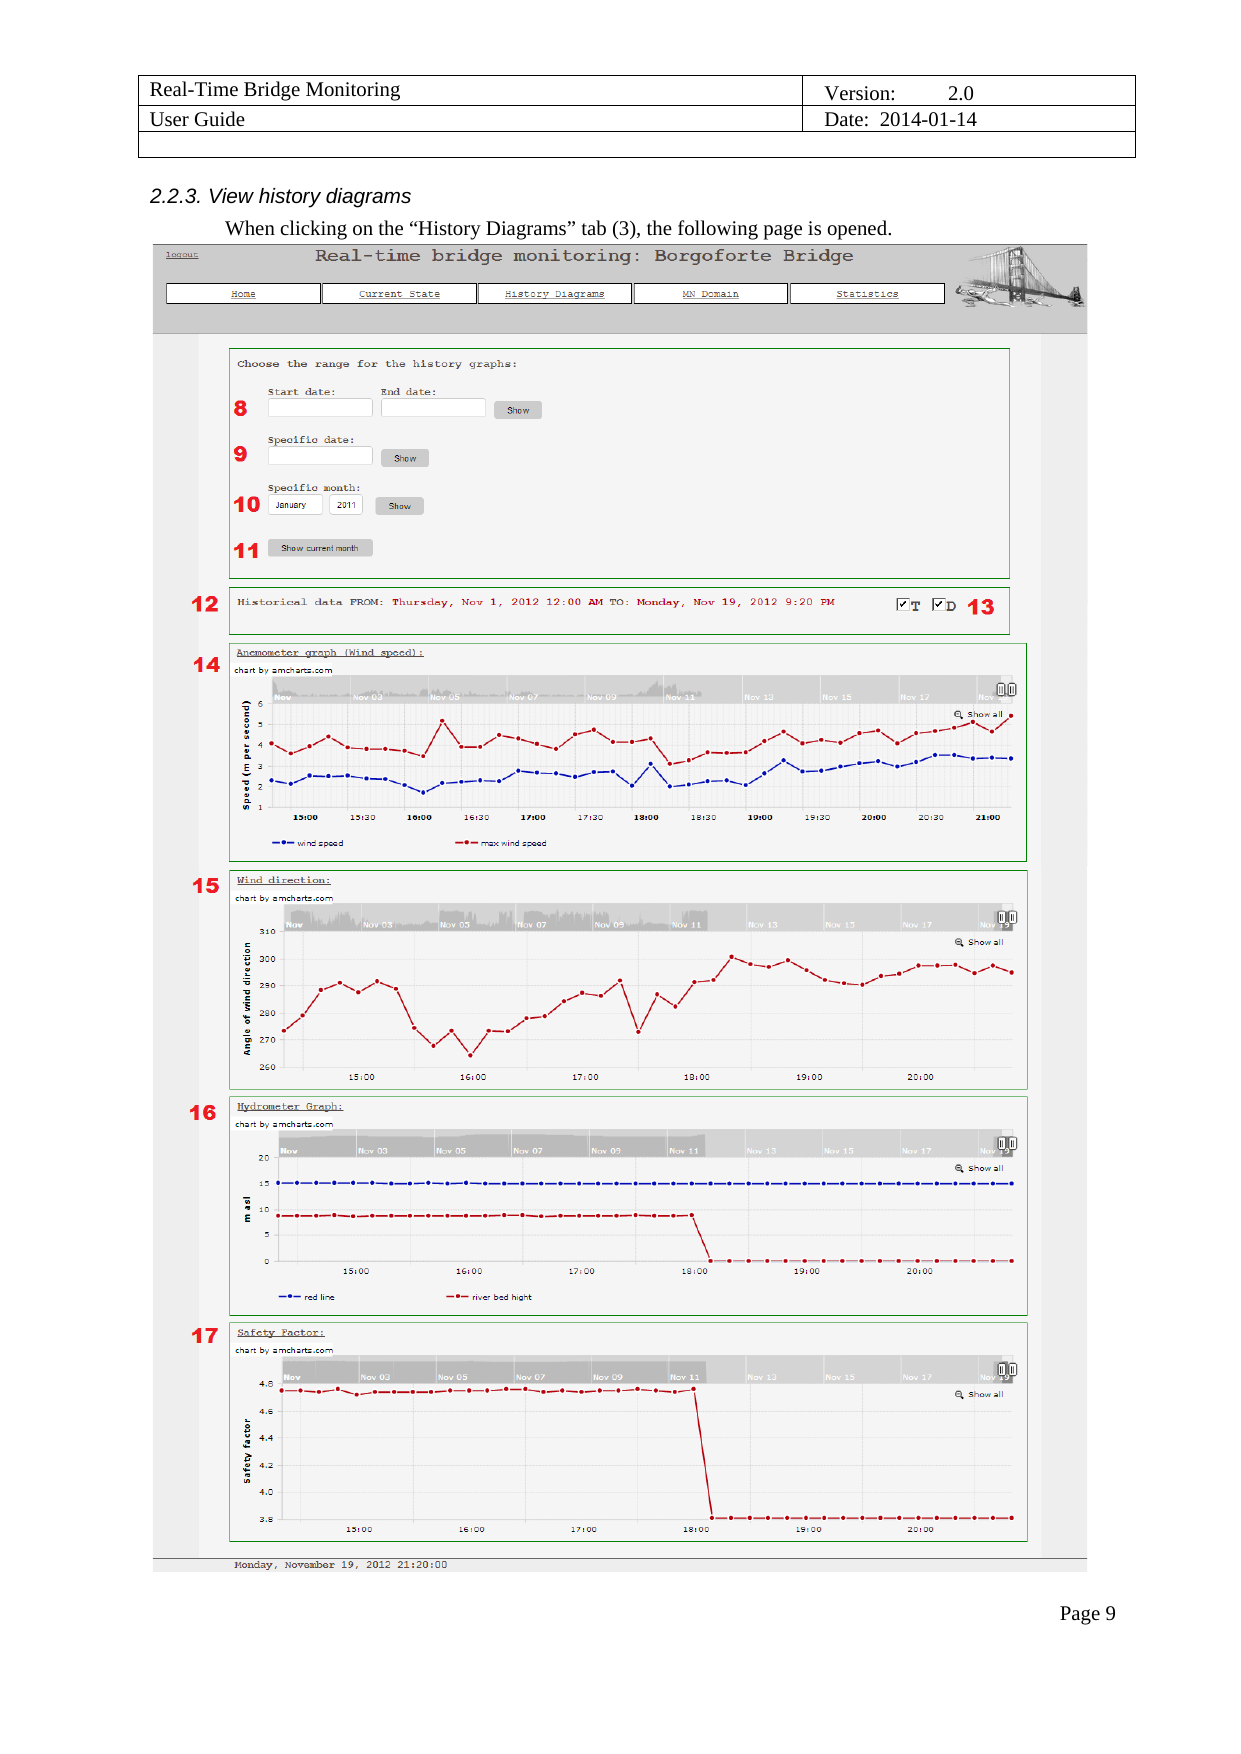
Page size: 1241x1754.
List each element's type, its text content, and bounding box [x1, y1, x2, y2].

subtitle 2.2.3. View history diagrams [150, 183, 1090, 208]
picture [152, 244, 1088, 1572]
text When clicking on the “History Diagrams” tab (3), the following page is opened. [225, 214, 1090, 239]
